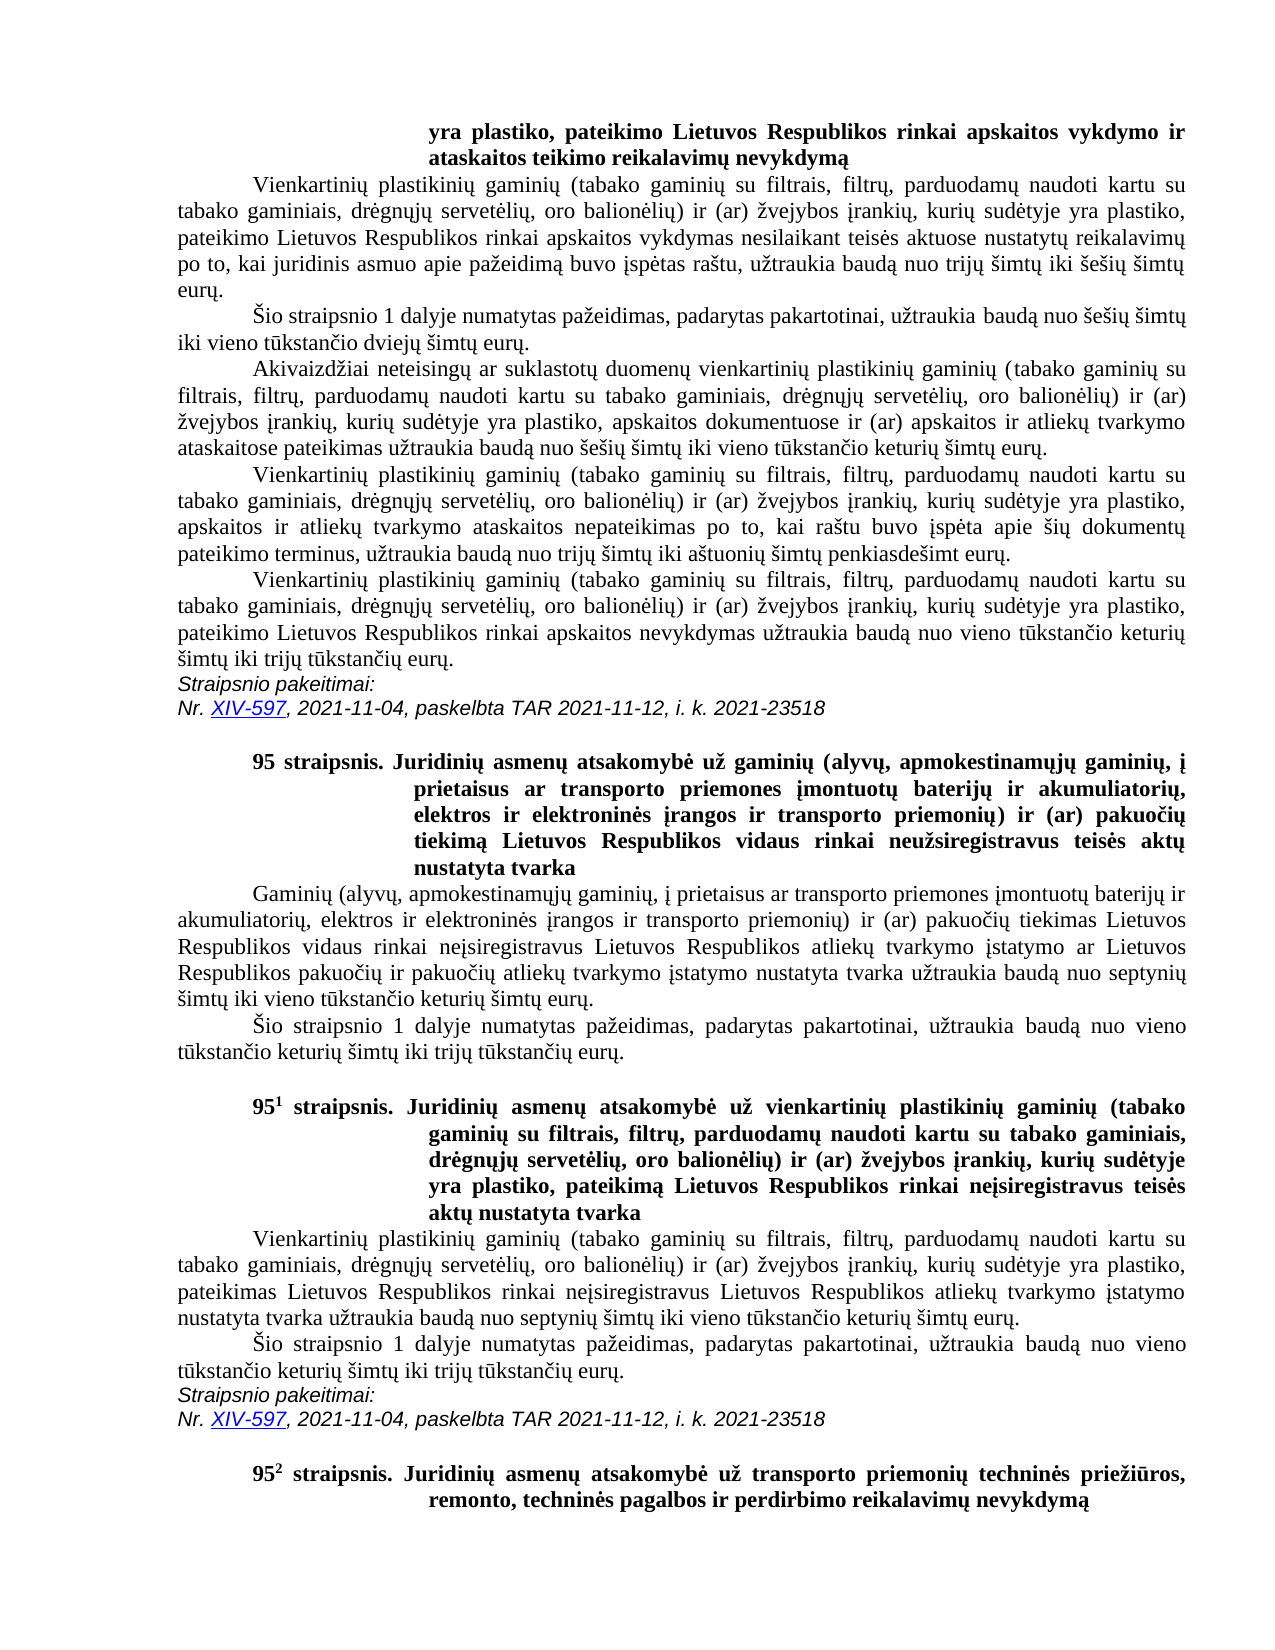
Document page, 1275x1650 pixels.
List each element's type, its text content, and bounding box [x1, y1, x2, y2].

text yra plastiko, pateikimo Lietuvos Respublikos rinkai apskaitos vykdymo ir ataskaitos teikimo reikalavimų nevykdymą [252, 118, 1186, 171]
text 951 straipsnis. Juridinių asmenų atsakomybė už vienkartinių plastikinių gaminių (tabako gaminių su filtrais, filtrų, parduodamų naudoti kartu su tabako gaminiais, drėgnųjų servetėlių, oro balionėlių) ir (ar) žvejybos įrankių, kurių sudėtyje yra plastiko, pateikimą Lietuvos Respublikos rinkai neįsiregistravus teisės aktų nustatyta tvarka [252, 1093, 1186, 1225]
text Nr. XIV-597, 2021-11-04, paskelbta TAR 2021-11-12, i. k. 2021-23518 [177, 696, 1186, 719]
text Vienkartinių plastikinių gaminių (tabako gaminių su filtrais, filtrų, parduodamų naudoti kartu su tabako gaminiais, drėgnųjų servetėlių, oro balionėlių) ir (ar) žvejybos įrankių, kurių sudėtyje yra plastiko, apskaitos ir atliekų tvarkymo ataskaitos nepateikimas po to, kai raštu buvo įspėta apie šių dokumentų pateikimo terminus, užtraukia baudą nuo trijų šimtų iki aštuonių šimtų penkiasdešimt eurų. [177, 461, 1186, 566]
text Akivaizdžiai neteisingų ar suklastotų duomenų vienkartinių plastikinių gaminių (tabako gaminių su filtrais, filtrų, parduodamų naudoti kartu su tabako gaminiais, drėgnųjų servetėlių, oro balionėlių) ir (ar) žvejybos įrankių, kurių sudėtyje yra plastiko, apskaitos dokumentuose ir (ar) apskaitos ir atliekų tvarkymo ataskaitose pateikimas užtraukia baudą nuo šešių šimtų iki vieno tūkstančio keturių šimtų eurų. [177, 355, 1186, 461]
text 952 straipsnis. Juridinių asmenų atsakomybė už transporto priemonių techninės priežiūros, remonto, techninės pagalbos ir perdirbimo reikalavimų nevykdymą [252, 1460, 1186, 1512]
text Straipsnio pakeitimai: [177, 1383, 1186, 1407]
text Nr. XIV-597, 2021-11-04, paskelbta TAR 2021-11-12, i. k. 2021-23518 [177, 1407, 1186, 1431]
text Vienkartinių plastikinių gaminių (tabako gaminių su filtrais, filtrų, parduodamų naudoti kartu su tabako gaminiais, drėgnųjų servetėlių, oro balionėlių) ir (ar) žvejybos įrankių, kurių sudėtyje yra plastiko, pateikimo Lietuvos Respublikos rinkai apskaitos nevykdymas užtraukia baudą nuo vieno tūkstančio keturių šimtų iki trijų tūkstančių eurų. [177, 566, 1186, 672]
text Straipsnio pakeitimai: [177, 672, 1186, 696]
text Vienkartinių plastikinių gaminių (tabako gaminių su filtrais, filtrų, parduodamų naudoti kartu su tabako gaminiais, drėgnųjų servetėlių, oro balionėlių) ir (ar) žvejybos įrankių, kurių sudėtyje yra plastiko, pateikimo Lietuvos Respublikos rinkai apskaitos vykdymas nesilaikant teisės aktuose nustatytų reikalavimų po to, kai juridinis asmuo apie pažeidimą buvo įspėtas raštu, užtraukia baudą nuo trijų šimtų iki šešių šimtų eurų. [177, 171, 1186, 303]
text 95 straipsnis. Juridinių asmenų atsakomybė už gaminių (alyvų, apmokestinamųjų gaminių, į prietaisus ar transporto priemones įmontuotų baterijų ir akumuliatorių, elektros ir elektroninės įrangos ir transporto priemonių) ir (ar) pakuočių tiekimą Lietuvos Respublikos vidaus rinkai neužsiregistravus teisės aktų nustatyta tvarka [252, 748, 1186, 880]
text Šio straipsnio 1 dalyje numatytas pažeidimas, padarytas pakartotinai, užtraukia baudą nuo vieno tūkstančio keturių šimtų iki trijų tūkstančių eurų. [177, 1330, 1186, 1383]
text Šio straipsnio 1 dalyje numatytas pažeidimas, padarytas pakartotinai, užtraukia baudą nuo šešių šimtų iki vieno tūkstančio dviejų šimtų eurų. [177, 303, 1186, 355]
text Gaminių (alyvų, apmokestinamųjų gaminių, į prietaisus ar transporto priemones įmontuotų baterijų ir akumuliatorių, elektros ir elektroninės įrangos ir transporto priemonių) ir (ar) pakuočių tiekimas Lietuvos Respublikos vidaus rinkai neįsiregistravus Lietuvos Respublikos atliekų tvarkymo įstatymo ar Lietuvos Respublikos pakuočių ir pakuočių atliekų tvarkymo įstatymo nustatyta tvarka užtraukia baudą nuo septynių šimtų iki vieno tūkstančio keturių šimtų eurų. [177, 880, 1186, 1012]
text Šio straipsnio 1 dalyje numatytas pažeidimas, padarytas pakartotinai, užtraukia baudą nuo vieno tūkstančio keturių šimtų iki trijų tūkstančių eurų. [177, 1012, 1186, 1064]
text Vienkartinių plastikinių gaminių (tabako gaminių su filtrais, filtrų, parduodamų naudoti kartu su tabako gaminiais, drėgnųjų servetėlių, oro balionėlių) ir (ar) žvejybos įrankių, kurių sudėtyje yra plastiko, pateikimas Lietuvos Respublikos rinkai neįsiregistravus Lietuvos Respublikos atliekų tvarkymo įstatymo nustatyta tvarka užtraukia baudą nuo septynių šimtų iki vieno tūkstančio keturių šimtų eurų. [177, 1225, 1186, 1330]
